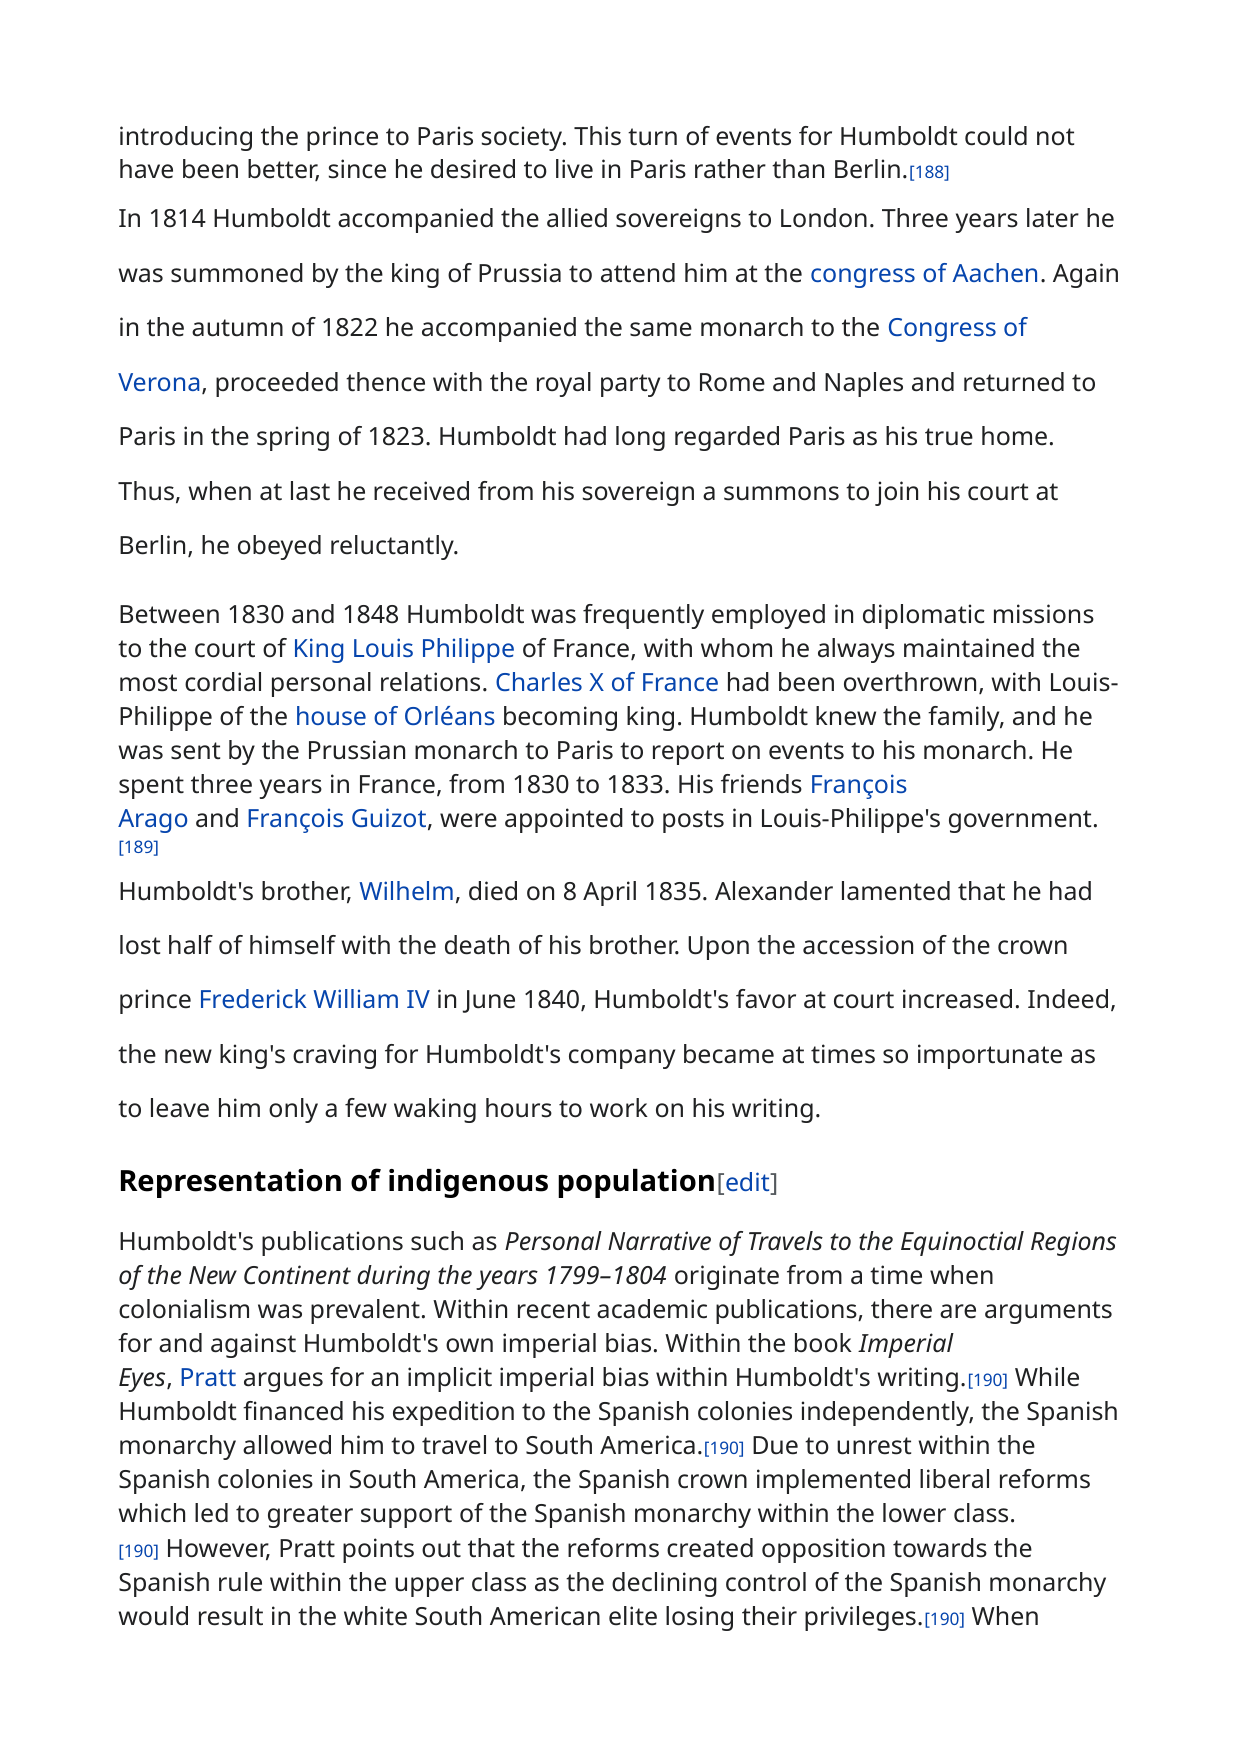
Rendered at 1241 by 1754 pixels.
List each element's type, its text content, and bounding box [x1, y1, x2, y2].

subtitle Representation of indigenous population[edit] [118, 1160, 1122, 1200]
text Humboldt's publications such as Personal Narrative of Travels to the Equinoctial Regions of the New Continent during the years 1799–1804 originate from a time when colonialism was prevalent. Within recent academic publications, there are arguments for and against Humboldt's own imperial bias. Within the book Imperial Eyes, Pratt argues for an implicit imperial bias within Humboldt's writing.[190] While Humboldt financed his expedition to the Spanish colonies independently, the Spanish monarchy allowed him to travel to South America.[190] Due to unrest within the Spanish colonies in South America, the Spanish crown implemented liberal reforms which led to greater support of the Spanish monarchy within the lower class.[190] However, Pratt points out that the reforms created opposition towards the Spanish rule within the upper class as the declining control of the Spanish monarchy would result in the white South American elite losing their privileges.[190] When [118, 1224, 1122, 1632]
text Between 1830 and 1848 Humboldt was frequently employed in diplomatic missions to the court of King Louis Philippe of France, with whom he always maintained the most cordial personal relations. Charles X of France had been overthrown, with Louis-Philippe of the house of Orléans becoming king. Humboldt knew the family, and he was sent by the Prussian monarch to Paris to report on events to his monarch. He spent three years in France, from 1830 to 1833. His friends François Arago and François Guizot, were appointed to posts in Louis-Philippe's government.[189] [118, 597, 1122, 859]
text In 1814 Humboldt accompanied the allied sovereigns to London. Three years later he was summoned by the king of Prussia to attend him at the congress of Aachen. Again in the autumn of 1822 he accompanied the same monarch to the Congress of Verona, proceeded thence with the royal party to Rome and Naples and returned to Paris in the spring of 1823. Humboldt had long regarded Paris as his true home. Thus, when at last he received from his sovereign a summons to join his court at Berlin, he obeyed reluctantly. [118, 201, 1122, 562]
text introducing the prince to Paris society. This turn of events for Humboldt could not have been better, since he desired to live in Paris rather than Berlin.[188] [118, 118, 1122, 186]
text Humboldt's brother, Wilhelm, died on 8 April 1835. Alexander lamented that he had lost half of himself with the death of his brother. Upon the accession of the crown prince Frederick William IV in June 1840, Humboldt's favor at court increased. Indeed, the new king's craving for Humboldt's company became at times so importunate as to leave him only a few waking hours to work on his writing. [118, 873, 1122, 1125]
